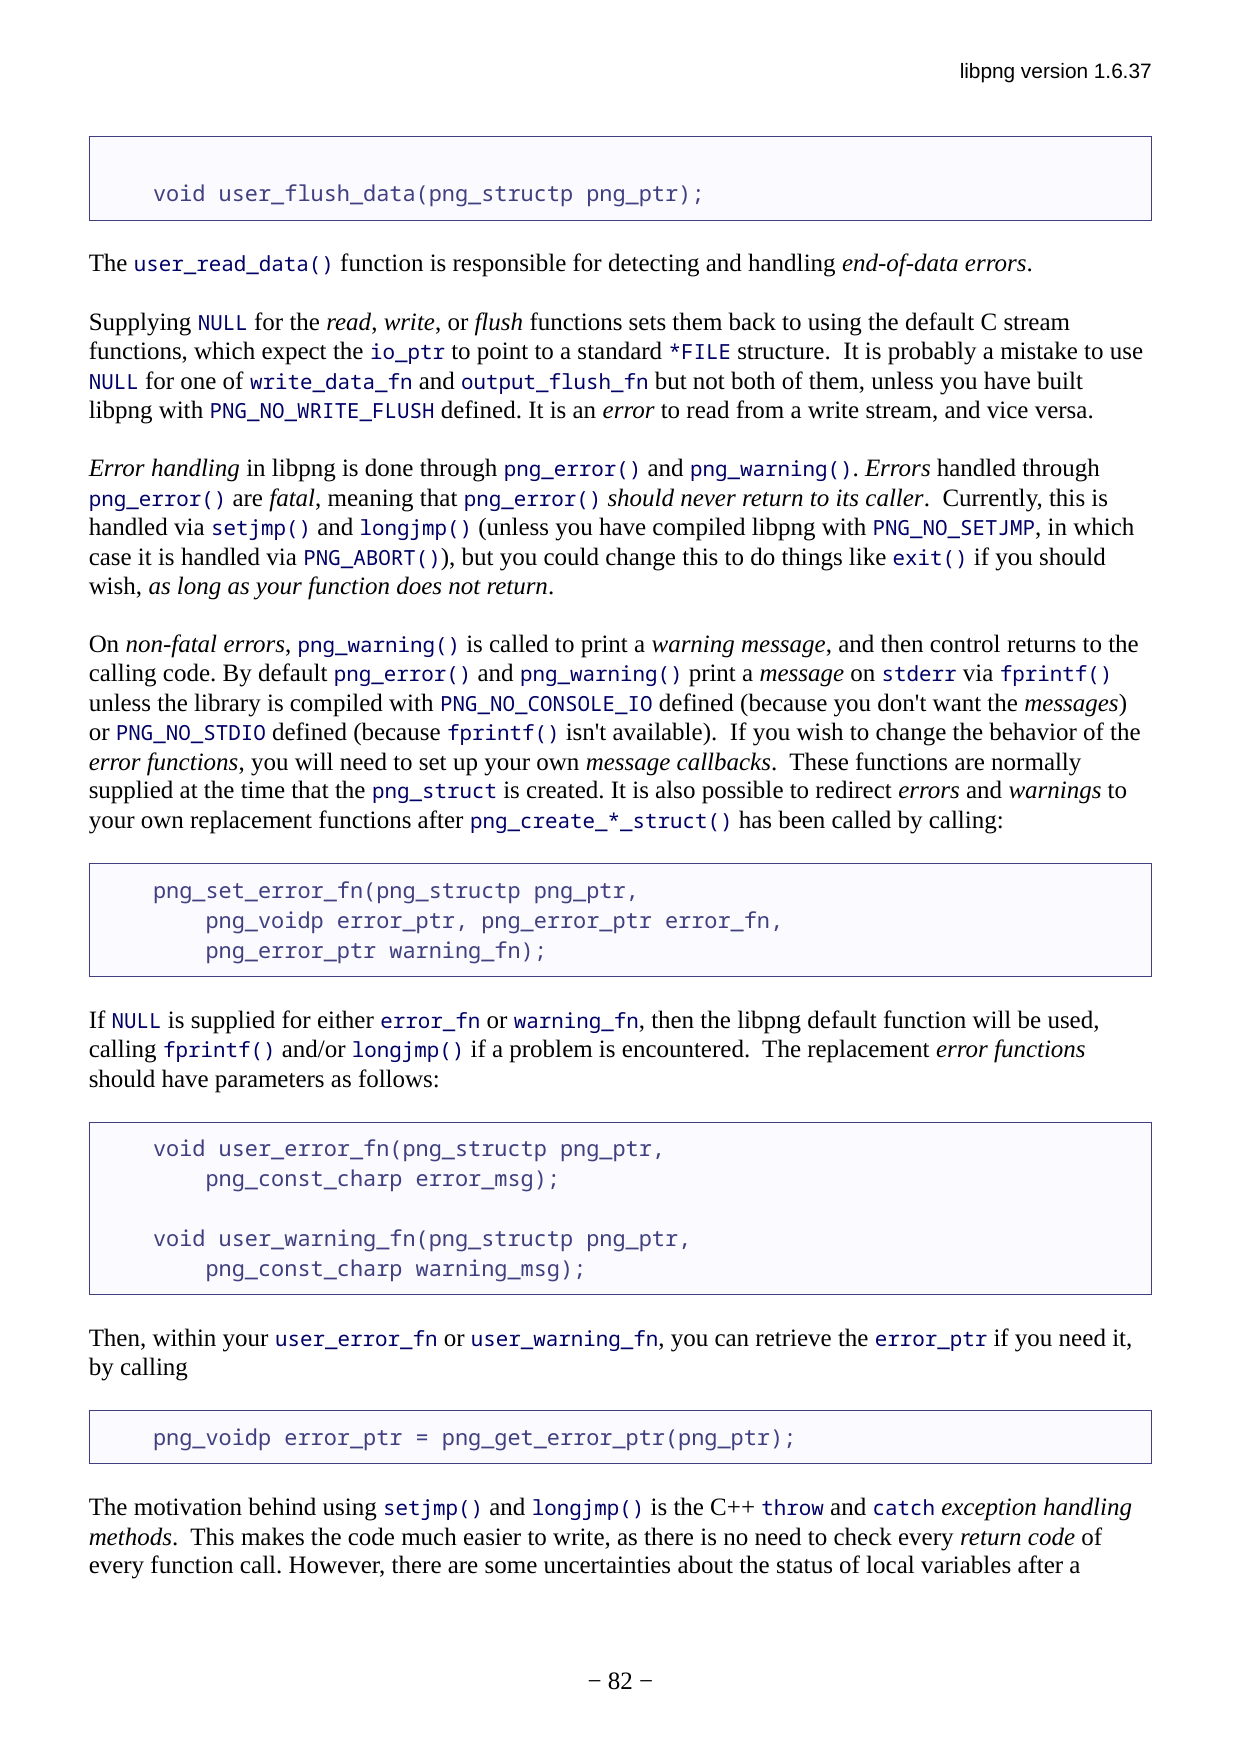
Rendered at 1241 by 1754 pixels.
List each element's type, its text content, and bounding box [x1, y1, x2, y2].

text png_set_error_fn(png_structp png_ptr, [90, 864, 1151, 893]
text The motivation behind using setjmp() and longjmp() is the C++ throw and catch exception handling methods. This makes the code much easier to write, as there is no need to check every return code of every function call. However, there are some uncertainties about the status of local variables after a [88, 1492, 1152, 1579]
text If NULL is supplied for either error_fn or warning_fn, then the libpng default function will be used, calling fprintf() and/or longjmp() if a problem is encountered. The replacement error functions should have parameters as follows: [88, 1005, 1152, 1093]
text png_const_charp warning_msg); [90, 1241, 1151, 1294]
text void user_warning_fn(png_structp png_ptr, [90, 1211, 1151, 1241]
text png_voidp error_ptr = png_get_error_ptr(png_ptr); [90, 1411, 1151, 1463]
text Error handling in libpng is done through png_error() and png_warning(). Errors handled through png_error() are fatal, meaning that png_error() should never return to its caller. Currently, this is handled via setjmp() and longjmp() (unless you have compiled libpng with PNG_NO_SETJMP, in which case it is handled via PNG_ABORT()), but you could change this to do things like exit() if you should wish, as long as your function does not return. [88, 453, 1152, 600]
text png_const_charp error_msg); [90, 1151, 1151, 1181]
text png_voidp error_ptr, png_error_ptr error_fn, [90, 893, 1151, 923]
text On non-fatal errors, png_warning() is called to print a warning message, and then control returns to the calling code. By default png_error() and png_warning() print a message on stderr via fprintf() unless the library is compiled with PNG_NO_CONSOLE_IO defined (because you don't want the messages) or PNG_NO_STDIO defined (because fprintf() isn't available). If you wish to change the behavior of the error functions, you will need to set up your own message callbacks. These functions are normally supplied at the time that the png_struct is created. It is also possible to redirect errors and warnings to your own replacement functions after png_create_*_struct() has been called by calling: [88, 629, 1152, 834]
text Then, within your user_error_fn or user_warning_fn, you can retrieve the error_ptr if you need it, by calling [88, 1323, 1152, 1381]
text void user_flush_data(png_structp png_ptr); [90, 166, 1151, 220]
text png_error_ptr warning_fn); [90, 923, 1151, 976]
text Supplying NULL for the read, write, or flush functions sets them back to using the default C stream functions, which expect the io_ptr to point to a standard *FILE structure. It is probably a mistake to use NULL for one of write_data_fn and output_flush_fn but not both of them, unless you have built libpng with PNG_NO_WRITE_FLUSH defined. It is an error to read from a write stream, and vice versa. [88, 307, 1152, 425]
text The user_read_data() function is responsible for detecting and handling end-of-data errors. [88, 248, 1152, 278]
text void user_error_fn(png_structp png_ptr, [90, 1123, 1151, 1151]
